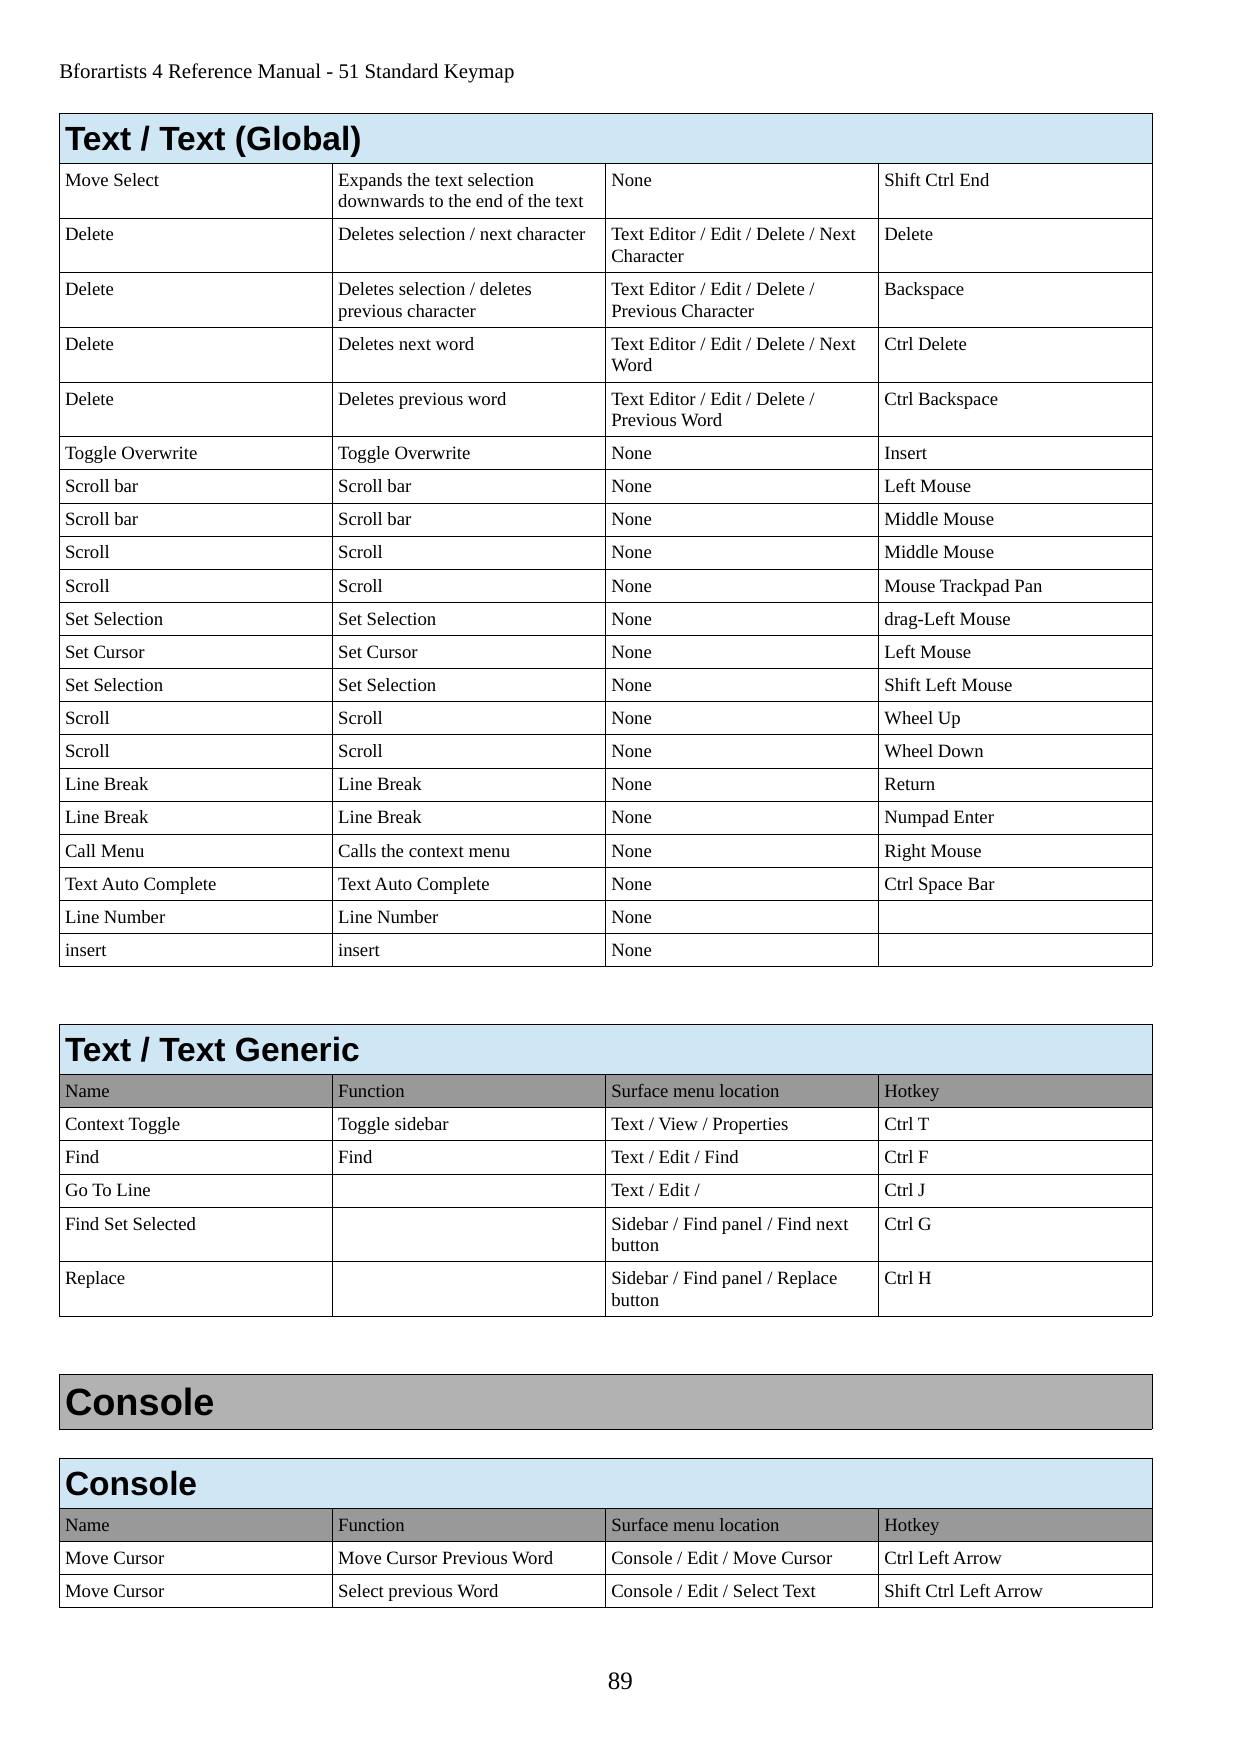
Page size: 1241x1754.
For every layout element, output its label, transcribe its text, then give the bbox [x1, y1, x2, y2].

table_cell Text Editor / Edit / Delete / Next Word [606, 328, 878, 382]
table_cell Line Break [333, 769, 605, 801]
table_cell Scroll bar [333, 504, 605, 536]
table_cell Insert [879, 437, 1152, 469]
table_cell Scroll [333, 702, 605, 734]
table_cell Line Break [60, 802, 332, 834]
table_cell None [606, 769, 878, 801]
table_cell None [606, 835, 878, 867]
table_cell [879, 934, 1152, 966]
table_cell Ctrl F [879, 1141, 1152, 1173]
table_cell Text Editor / Edit / Delete / Previous Character [606, 273, 878, 327]
table_cell None [606, 802, 878, 834]
table_cell None [606, 901, 878, 933]
table_cell Return [879, 769, 1152, 801]
table_cell Set Cursor [60, 636, 332, 668]
table_cell Surface menu location [606, 1509, 878, 1541]
table_cell Ctrl Delete [879, 328, 1152, 382]
table_cell Sidebar / Find panel / Find next button [606, 1208, 878, 1261]
table_cell Delete [60, 273, 332, 327]
table_cell Middle Mouse [879, 504, 1152, 536]
table_cell [333, 1208, 605, 1261]
table_cell Surface menu location [606, 1075, 878, 1107]
table_cell Call Menu [60, 835, 332, 867]
table_cell Toggle sidebar [333, 1108, 605, 1140]
table_cell Go To Line [60, 1175, 332, 1207]
table_cell Scroll [333, 735, 605, 767]
table_cell Text Editor / Edit / Delete / Previous Word [606, 383, 878, 436]
table_cell Right Mouse [879, 835, 1152, 867]
table_cell Name [60, 1075, 332, 1107]
table_cell Scroll bar [60, 504, 332, 536]
table_cell Line Number [60, 901, 332, 933]
table_cell Wheel Down [879, 735, 1152, 767]
table_cell Line Break [60, 769, 332, 801]
table_cell None [606, 636, 878, 668]
table_cell None [606, 164, 878, 217]
table_cell Hotkey [879, 1075, 1152, 1107]
table_cell Middle Mouse [879, 537, 1152, 569]
table_cell Left Mouse [879, 636, 1152, 668]
table_cell Set Selection [333, 669, 605, 701]
table_cell Text Auto Complete [60, 868, 332, 900]
table_cell Find Set Selected [60, 1208, 332, 1261]
table_cell Ctrl Space Bar [879, 868, 1152, 900]
table_cell Shift Left Mouse [879, 669, 1152, 701]
table_cell None [606, 702, 878, 734]
table_header Text / Text (Global) [60, 114, 1152, 163]
table_cell Function [333, 1075, 605, 1107]
table_cell Function [333, 1509, 605, 1541]
table_cell Scroll [60, 537, 332, 569]
table_cell Scroll [333, 537, 605, 569]
table_cell None [606, 669, 878, 701]
table_cell Scroll bar [60, 470, 332, 502]
table_cell Deletes selection / deletes previous character [333, 273, 605, 327]
table_header Console [60, 1459, 1152, 1508]
table_cell Find [60, 1141, 332, 1173]
table_cell Delete [60, 383, 332, 436]
table_cell Scroll [60, 702, 332, 734]
table_cell Scroll [60, 570, 332, 602]
table_cell Text / View / Properties [606, 1108, 878, 1140]
table_cell None [606, 470, 878, 502]
table_cell Select previous Word [333, 1575, 605, 1607]
table_cell Shift Ctrl End [879, 164, 1152, 217]
table_cell None [606, 868, 878, 900]
table_cell Expands the text selection downwards to the end of the text [333, 164, 605, 217]
table_cell Numpad Enter [879, 802, 1152, 834]
table_cell insert [333, 934, 605, 966]
table_cell Move Select [60, 164, 332, 217]
table_cell Backspace [879, 273, 1152, 327]
table_cell Text Auto Complete [333, 868, 605, 900]
table_cell Set Selection [333, 603, 605, 635]
table_cell [879, 901, 1152, 933]
table_cell Set Selection [60, 669, 332, 701]
table_cell Text / Edit / [606, 1175, 878, 1207]
table_cell Left Mouse [879, 470, 1152, 502]
table_cell Name [60, 1509, 332, 1541]
table_cell Find [333, 1141, 605, 1173]
table_cell Ctrl H [879, 1262, 1152, 1316]
table_cell Deletes selection / next character [333, 219, 605, 272]
table_cell Scroll [333, 570, 605, 602]
table_cell Hotkey [879, 1509, 1152, 1541]
table_cell Ctrl Backspace [879, 383, 1152, 436]
table_cell drag-Left Mouse [879, 603, 1152, 635]
table_header Text / Text Generic [60, 1025, 1152, 1074]
table_cell Move Cursor [60, 1542, 332, 1574]
table_cell Sidebar / Find panel / Replace button [606, 1262, 878, 1316]
table_cell Delete [60, 219, 332, 272]
table_cell Ctrl Left Arrow [879, 1542, 1152, 1574]
table_cell None [606, 437, 878, 469]
table_cell Scroll bar [333, 470, 605, 502]
table_cell insert [60, 934, 332, 966]
table_cell Deletes previous word [333, 383, 605, 436]
table_cell None [606, 570, 878, 602]
table_cell Shift Ctrl Left Arrow [879, 1575, 1152, 1607]
table_cell Move Cursor Previous Word [333, 1542, 605, 1574]
table_cell None [606, 934, 878, 966]
table_cell [333, 1262, 605, 1316]
table_cell Console / Edit / Select Text [606, 1575, 878, 1607]
table_cell Console / Edit / Move Cursor [606, 1542, 878, 1574]
table_cell Wheel Up [879, 702, 1152, 734]
table_cell Scroll [60, 735, 332, 767]
table_cell Ctrl T [879, 1108, 1152, 1140]
table_cell Line Break [333, 802, 605, 834]
table_cell Delete [60, 328, 332, 382]
table_cell Text Editor / Edit / Delete / Next Character [606, 219, 878, 272]
table_cell Line Number [333, 901, 605, 933]
table_header Console [60, 1375, 1152, 1429]
table_cell Text / Edit / Find [606, 1141, 878, 1173]
table_cell Set Cursor [333, 636, 605, 668]
table_cell Ctrl J [879, 1175, 1152, 1207]
table_cell Deletes next word [333, 328, 605, 382]
table_cell Replace [60, 1262, 332, 1316]
table_cell Ctrl G [879, 1208, 1152, 1261]
table_cell Toggle Overwrite [60, 437, 332, 469]
table_cell None [606, 603, 878, 635]
table_cell Delete [879, 219, 1152, 272]
table_cell Mouse Trackpad Pan [879, 570, 1152, 602]
table_cell None [606, 504, 878, 536]
table_cell None [606, 735, 878, 767]
table_cell Calls the context menu [333, 835, 605, 867]
table_cell None [606, 537, 878, 569]
table_cell Context Toggle [60, 1108, 332, 1140]
table_cell [333, 1175, 605, 1207]
table_cell Toggle Overwrite [333, 437, 605, 469]
table_cell Move Cursor [60, 1575, 332, 1607]
table_cell Set Selection [60, 603, 332, 635]
